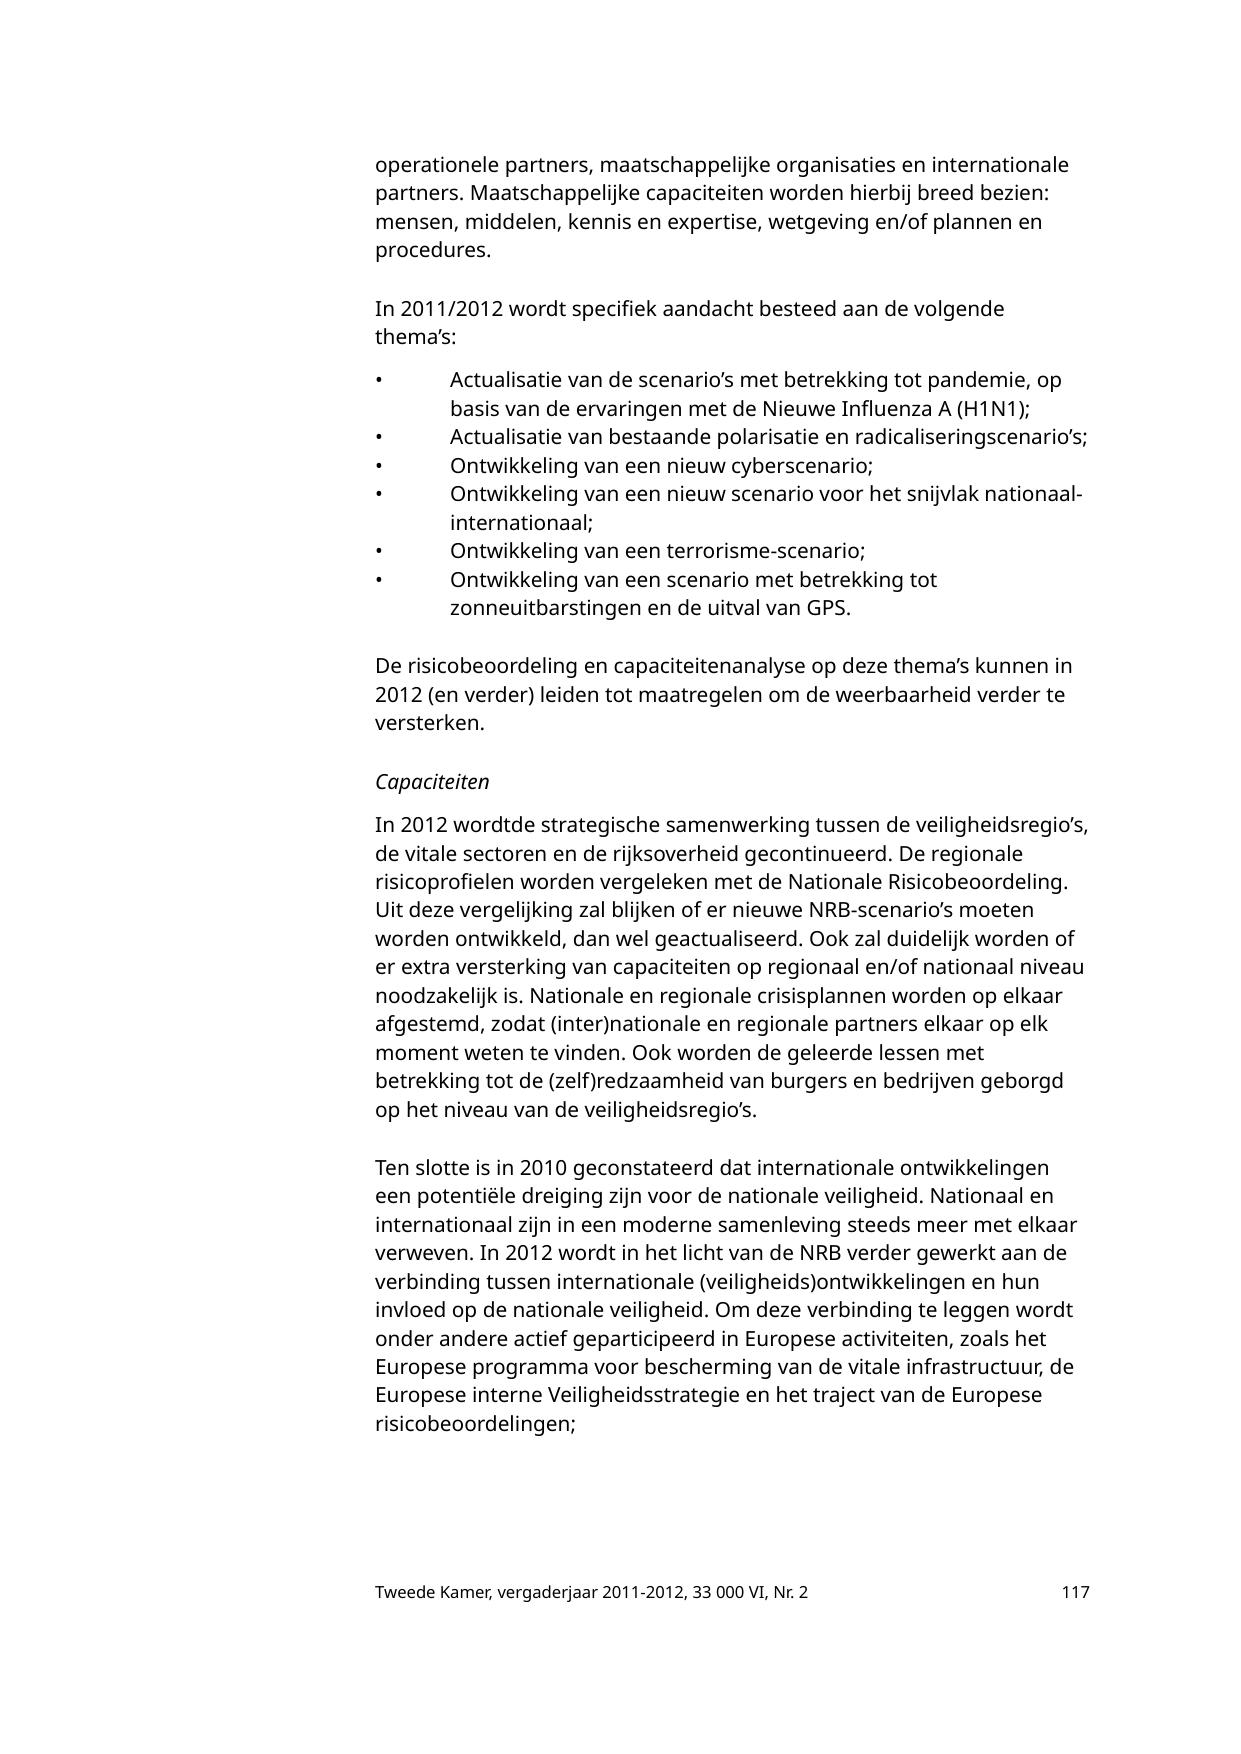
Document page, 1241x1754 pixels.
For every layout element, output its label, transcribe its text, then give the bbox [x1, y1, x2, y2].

text operationele partners, maatschappelijke organisaties en internationale partners. Maatschappelijke capaciteiten worden hierbij breed bezien: mensen, middelen, kennis en expertise, wetgeving en/of plannen en procedures. [375, 150, 1090, 264]
list Actualisatie van bestaande polarisatie en radicaliseringscenario’s; [375, 422, 1090, 451]
list Actualisatie van de scenario’s met betrekking tot pandemie, op basis van de ervaringen met de Nieuwe Influenza A (H1N1); [375, 366, 1090, 422]
text Capaciteiten [375, 767, 1090, 795]
text In 2011/2012 wordt specifiek aandacht besteed aan de volgende thema’s: [375, 294, 1090, 351]
text Ten slotte is in 2010 geconstateerd dat internationale ontwikkelingen een potentiële dreiging zijn voor de nationale veiligheid. Nationaal en internationaal zijn in een moderne samenleving steeds meer met elkaar verweven. In 2012 wordt in het licht van de NRB verder gewerkt aan de verbinding tussen internationale (veiligheids)ontwikkelingen en hun invloed op de nationale veiligheid. Om deze verbinding te leggen wordt onder andere actief geparticipeerd in Europese activiteiten, zoals het Europese programma voor bescherming van de vitale infrastructuur, de Europese interne Veiligheidsstrategie en het traject van de Europese risicobeoordelingen; [375, 1153, 1090, 1437]
list Ontwikkeling van een nieuw cyberscenario; [375, 451, 1090, 479]
list Ontwikkeling van een scenario met betrekking tot zonneuitbarstingen en de uitval van GPS. [375, 565, 1090, 622]
text In 2012 wordtde strategische samenwerking tussen de veiligheidsregio’s, de vitale sectoren en de rijksoverheid gecontinueerd. De regionale risicoprofielen worden vergeleken met de Nationale Risicobeoordeling. Uit deze vergelijking zal blijken of er nieuwe NRB-scenario’s moeten worden ontwikkeld, dan wel geactualiseerd. Ook zal duidelijk worden of er extra versterking van capaciteiten op regionaal en/of nationaal niveau noodzakelijk is. Nationale en regionale crisisplannen worden op elkaar afgestemd, zodat (inter)nationale en regionale partners elkaar op elk moment weten te vinden. Ook worden de geleerde lessen met betrekking tot de (zelf)redzaamheid van burgers en bedrijven geborgd op het niveau van de veiligheidsregio’s. [375, 810, 1090, 1123]
list Ontwikkeling van een terrorisme-scenario; [375, 536, 1090, 565]
text De risicobeoordeling en capaciteitenanalyse op deze thema’s kunnen in 2012 (en verder) leiden tot maatregelen om de weerbaarheid verder te versterken. [375, 652, 1090, 737]
list Ontwikkeling van een nieuw scenario voor het snijvlak nationaal-internationaal; [375, 479, 1090, 536]
